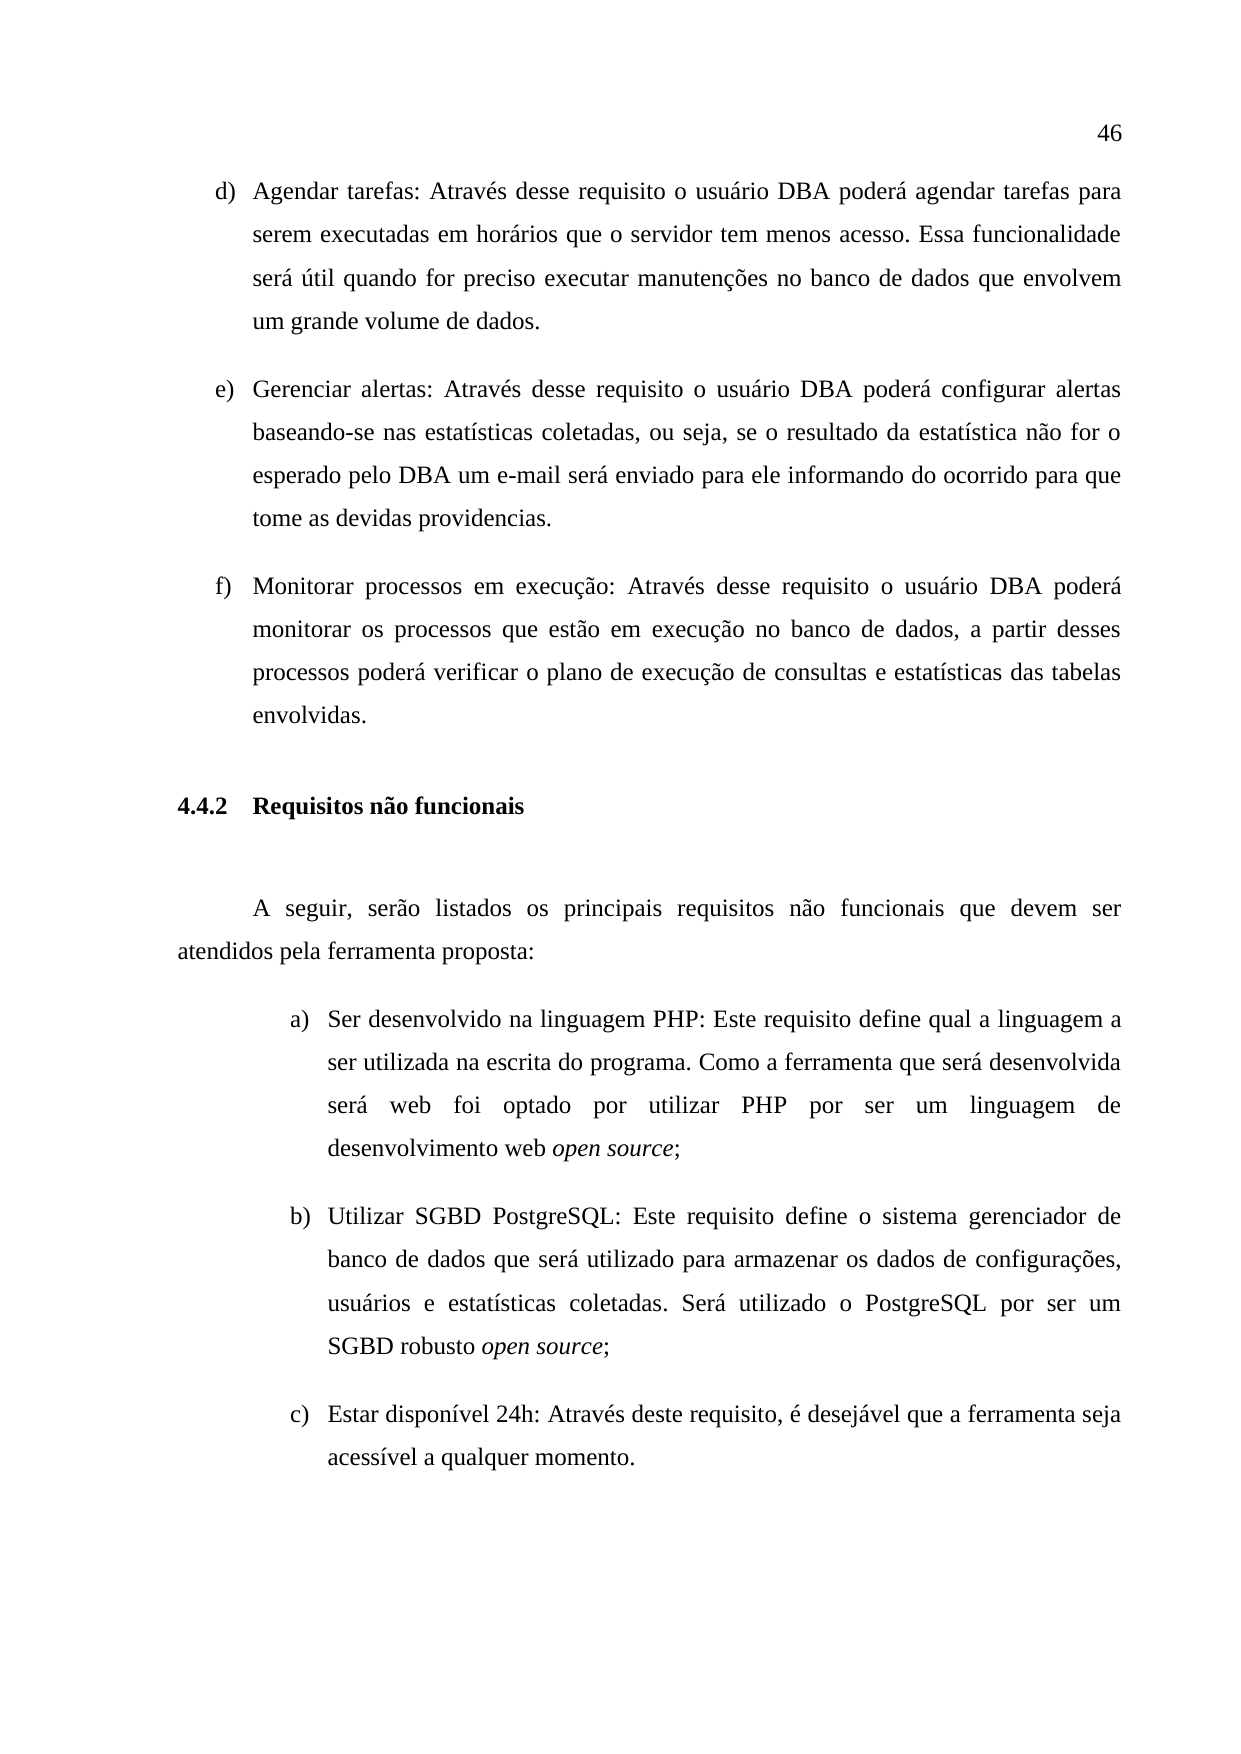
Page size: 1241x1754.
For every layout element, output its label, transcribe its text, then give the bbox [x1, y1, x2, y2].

list Requisitos não funcionais [177, 791, 1122, 820]
list Utilizar SGBD PostgreSQL: Este requisito define o sistema gerenciador de banco de dados que será utilizado para armazenar os dados de configurações, usuários e estatísticas coletadas. Será utilizado o PostgreSQL por ser um SGBD robusto open source; [290, 1201, 1122, 1359]
list Gerenciar alertas: Através desse requisito o usuário DBA poderá configurar alertas baseando-se nas estatísticas coletadas, ou seja, se o resultado da estatística não for o esperado pelo DBA um e-mail será enviado para ele informando do ocorrido para que tome as devidas providencias. [215, 374, 1122, 532]
list Monitorar processos em execução: Através desse requisito o usuário DBA poderá monitorar os processos que estão em execução no banco de dados, a partir desses processos poderá verificar o plano de execução de consultas e estatísticas das tabelas envolvidas. [215, 571, 1122, 729]
list Agendar tarefas: Através desse requisito o usuário DBA poderá agendar tarefas para serem executadas em horários que o servidor tem menos acesso. Essa funcionalidade será útil quando for preciso executar manutenções no banco de dados que envolvem um grande volume de dados. [215, 176, 1122, 334]
text A seguir, serão listados os principais requisitos não funcionais que devem ser atendidos pela ferramenta proposta: [177, 893, 1122, 965]
list Estar disponível 24h: Através deste requisito, é desejável que a ferramenta seja acessível a qualquer momento. [290, 1399, 1122, 1471]
list Ser desenvolvido na linguagem PHP: Este requisito define qual a linguagem a ser utilizada na escrita do programa. Como a ferramenta que será desenvolvida será web foi optado por utilizar PHP por ser um linguagem de desenvolvimento web open source; [290, 1004, 1122, 1162]
